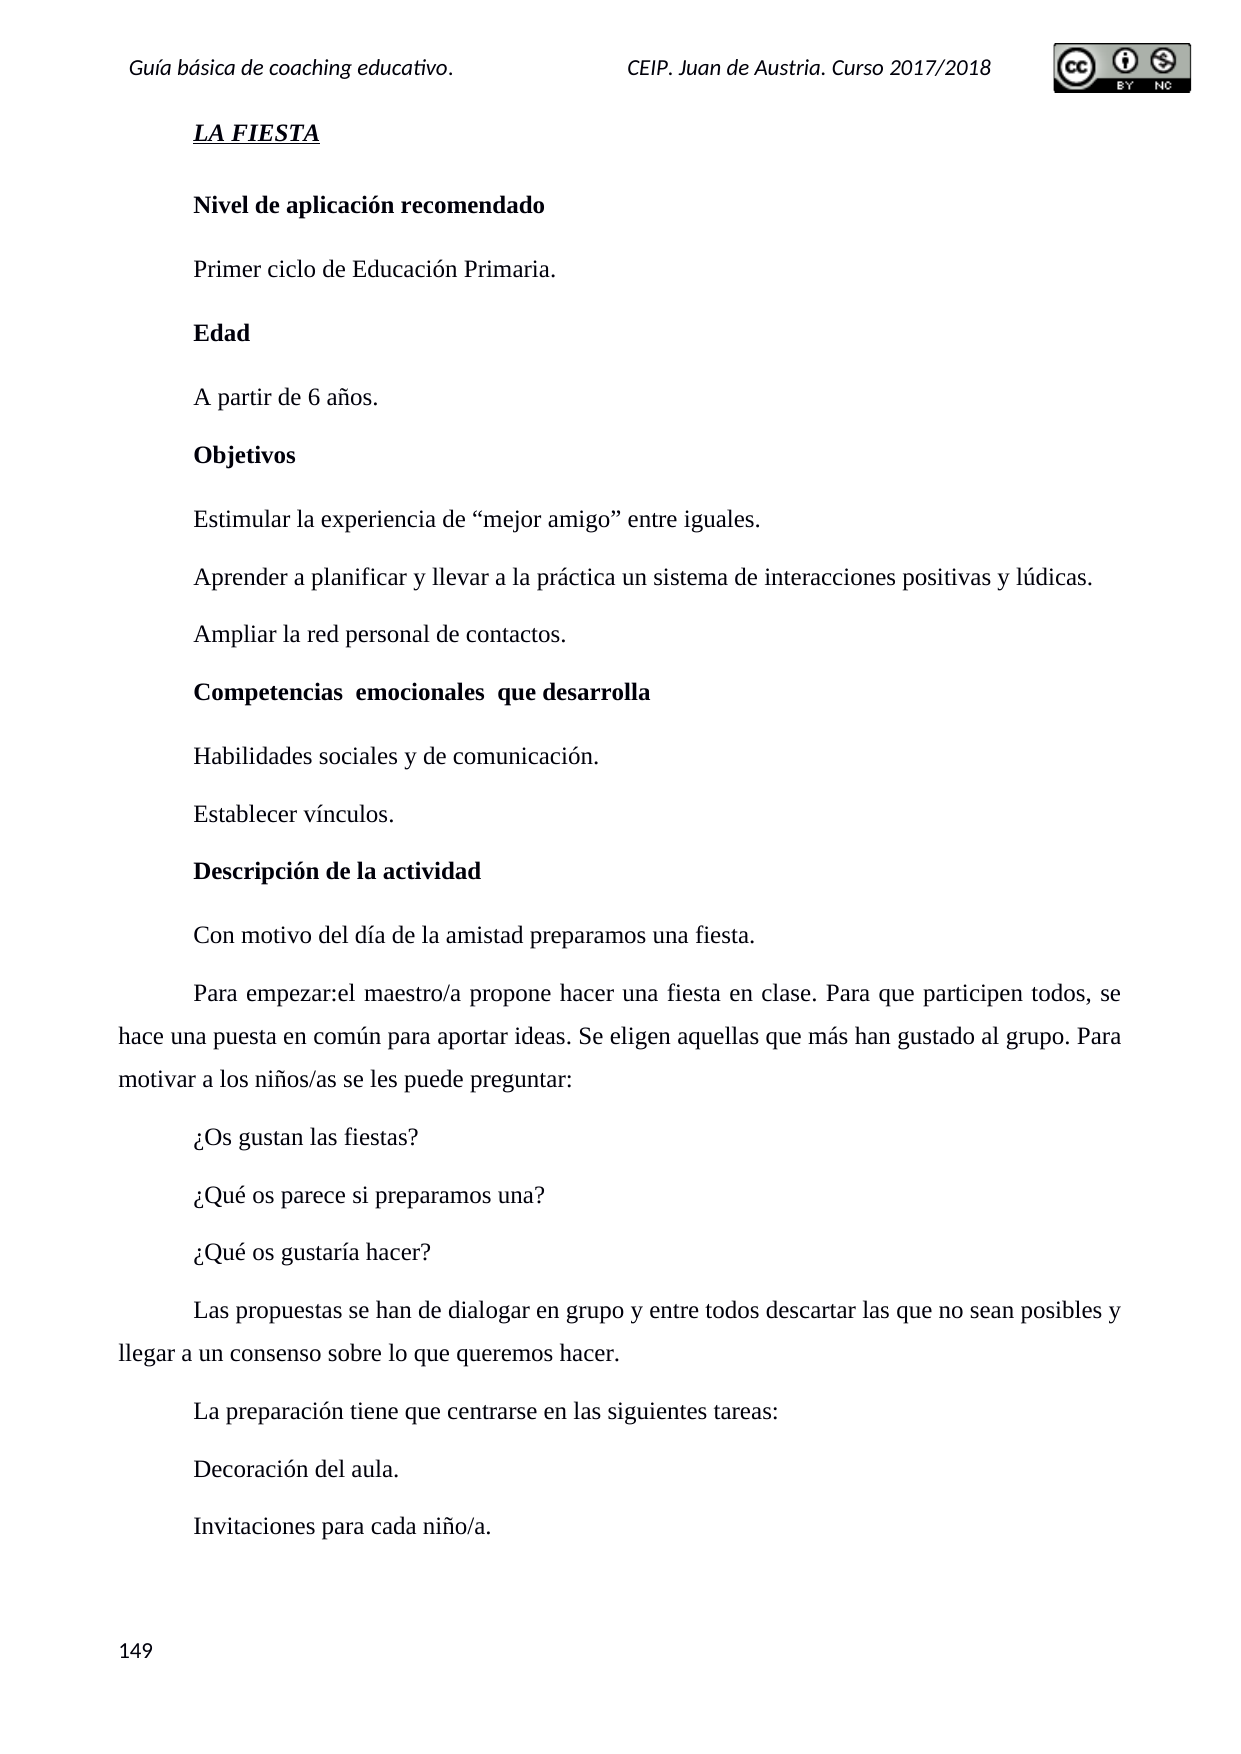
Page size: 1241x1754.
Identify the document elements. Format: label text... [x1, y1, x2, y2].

text Decoración del aula. [118, 1454, 1122, 1482]
text ¿Os gustan las fiestas? [118, 1122, 1122, 1151]
text Establecer vínculos. [118, 799, 1122, 827]
text Con motivo del día de la amistad preparamos una fiesta. [118, 920, 1122, 949]
text Invitaciones para cada niño/a. [118, 1511, 1122, 1540]
text Habilidades sociales y de comunicación. [118, 741, 1122, 770]
text ¿Qué os parece si preparamos una? [118, 1180, 1122, 1208]
text Nivel de aplicación recomendado [118, 190, 1122, 219]
picture [1053, 43, 1192, 93]
text Aprender a planificar y llevar a la práctica un sistema de interacciones positivas y lúdicas. [118, 562, 1122, 590]
text Edad [118, 318, 1122, 347]
text Ampliar la red personal de contactos. [118, 619, 1122, 648]
text ¿Qué os gustaría hacer? [118, 1237, 1122, 1266]
subtitle LA FIESTA [118, 118, 1122, 147]
text Primer ciclo de Educación Primaria. [118, 254, 1122, 283]
text Estimular la experiencia de “mejor amigo” entre iguales. [118, 504, 1122, 533]
text Para empezar:el maestro/a propone hacer una fiesta en clase. Para que participen todos, se hace una puesta en común para aportar ideas. Se eligen aquellas que más han gustado al grupo. Para motivar a los niños/as se les puede preguntar: [118, 978, 1122, 1093]
text A partir de 6 años. [118, 382, 1122, 411]
subtitle Descripción de la actividad [118, 856, 1122, 885]
text La preparación tiene que centrarse en las siguientes tareas: [118, 1396, 1122, 1425]
subtitle Objetivos [118, 440, 1122, 469]
subtitle Competencias emocionales que desarrolla [118, 677, 1122, 706]
text Las propuestas se han de dialogar en grupo y entre todos descartar las que no sean posibles y llegar a un consenso sobre lo que queremos hacer. [118, 1295, 1122, 1367]
